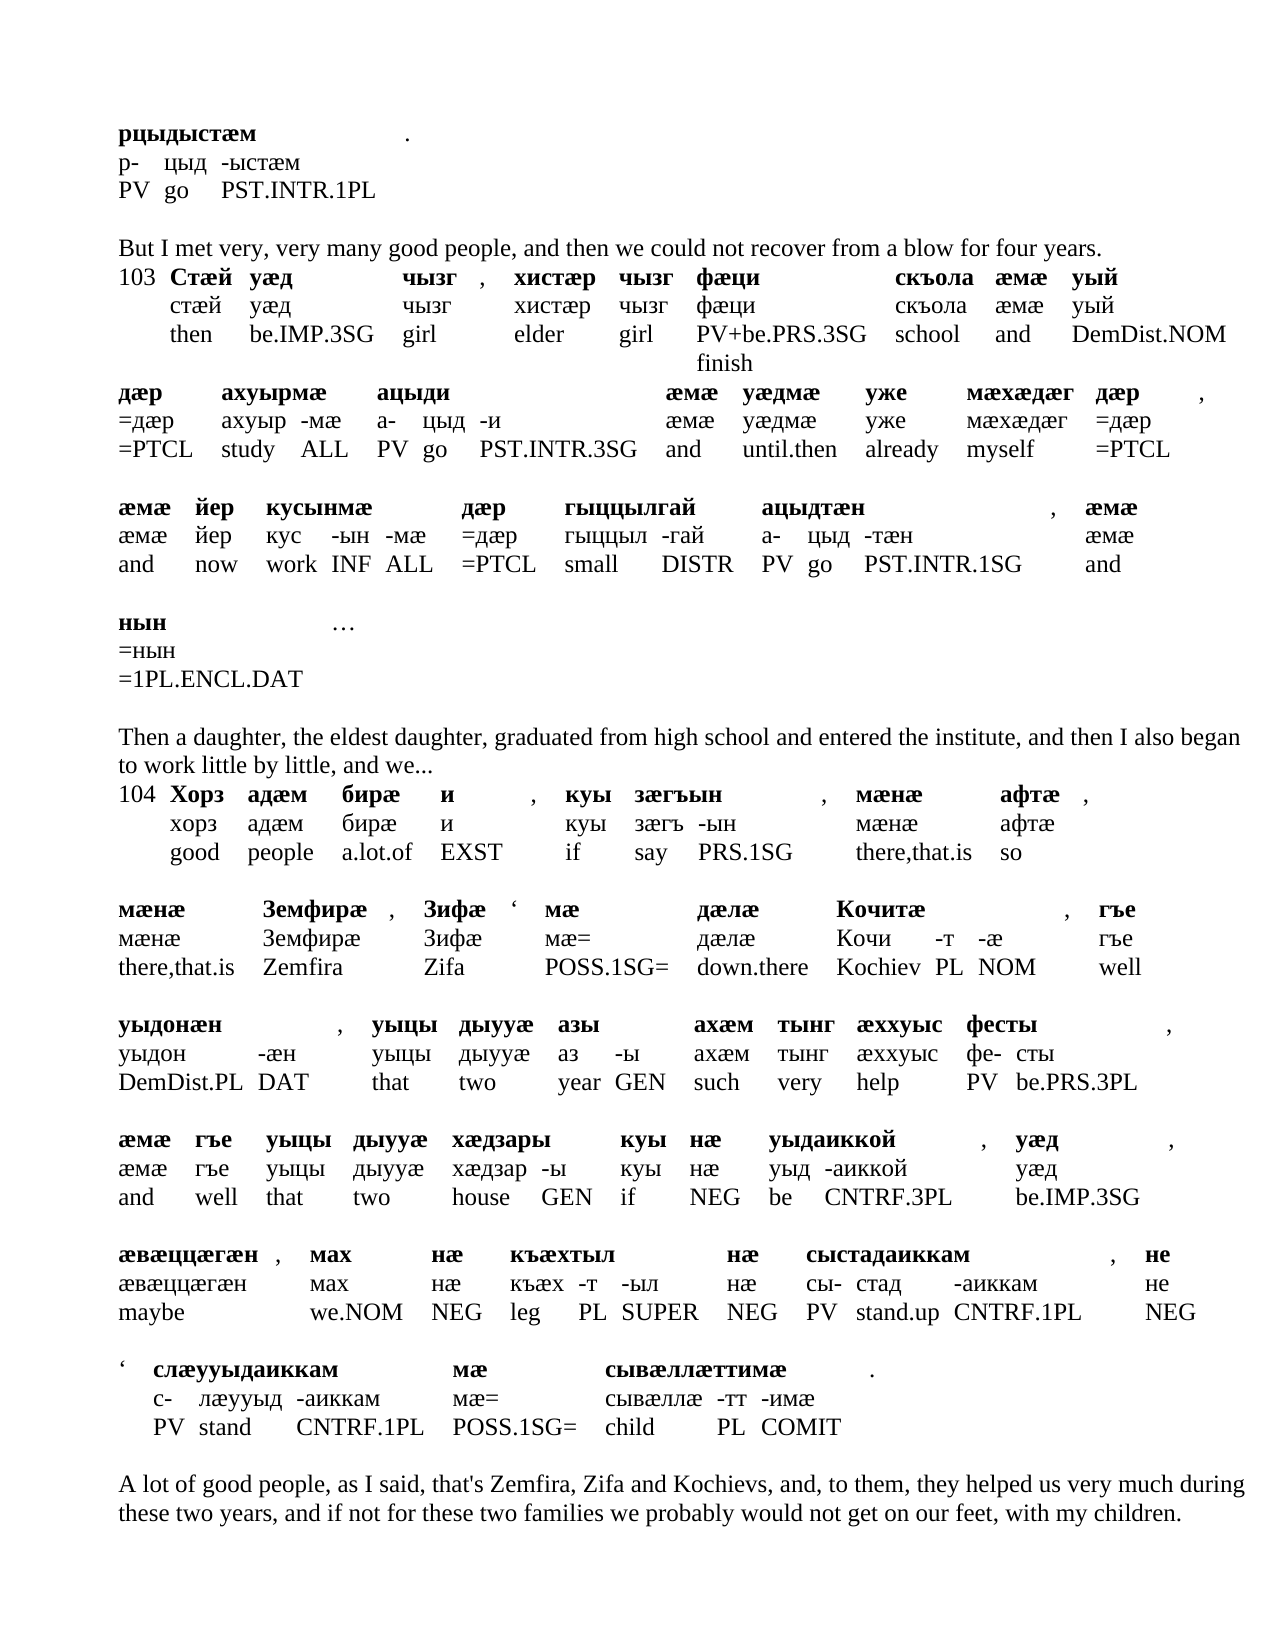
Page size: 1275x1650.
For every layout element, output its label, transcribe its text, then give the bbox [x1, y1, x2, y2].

text чызг [619, 262, 682, 291]
text уæдмæ [742, 406, 837, 434]
text гъе [195, 1153, 238, 1182]
text , [1168, 1124, 1189, 1153]
text æвæццæгæн [118, 1239, 261, 1268]
text мах [309, 1268, 403, 1297]
text =PTCL [461, 549, 537, 578]
text мæнæ [118, 923, 235, 952]
text 104 [118, 779, 156, 808]
text -тæн [864, 521, 1022, 549]
text Стæй [169, 262, 236, 291]
text мæ [544, 894, 683, 923]
text фæци [696, 291, 867, 319]
text DemDist.NOM [1072, 319, 1227, 348]
text =1PL.ENCL.DAT [118, 664, 303, 693]
text a.lot.of [342, 837, 412, 866]
text -мæ [300, 406, 349, 434]
text цыд [164, 147, 207, 176]
text куы [620, 1124, 676, 1153]
text ахуырмæ [221, 377, 363, 406]
text , [530, 779, 551, 808]
text PL [578, 1297, 607, 1326]
text people [247, 837, 314, 866]
text æмæ [1085, 521, 1134, 549]
text уыд [768, 1153, 811, 1182]
text =PTCL [1095, 434, 1171, 463]
text фæци [696, 262, 881, 291]
text , [337, 1009, 358, 1038]
text æмæ [1085, 492, 1148, 521]
text -тт [717, 1383, 747, 1412]
text йер [195, 521, 238, 549]
text PV [761, 549, 793, 578]
text NOM [978, 952, 1036, 981]
text maybe [118, 1297, 247, 1326]
text GEN [541, 1182, 593, 1211]
text CNTRF.1PL [954, 1297, 1082, 1326]
text дыууæ [353, 1153, 424, 1182]
text , [1083, 779, 1104, 808]
text тынг [777, 1038, 829, 1067]
text =PTCL [118, 434, 193, 463]
text PST.INTR.3SG [479, 434, 638, 463]
text нæ [689, 1153, 741, 1182]
text бирæ [342, 808, 412, 837]
text -аиккам [954, 1268, 1082, 1297]
text сыстадаиккам [806, 1239, 1096, 1268]
text , [821, 779, 842, 808]
text чызг [402, 262, 465, 291]
text мæ= [452, 1383, 577, 1412]
text цыд [807, 521, 850, 549]
text хистæр [514, 262, 605, 291]
text нын [118, 607, 317, 636]
text слæууыдаиккам [153, 1354, 439, 1383]
text already [865, 434, 939, 463]
text уæд [1015, 1124, 1154, 1153]
text ацыди [377, 377, 652, 406]
text PV [153, 1412, 185, 1441]
text дæлæ [697, 894, 822, 923]
text хæдзары [452, 1124, 606, 1153]
text ALL [385, 549, 434, 578]
text NEG [1145, 1297, 1196, 1326]
text POSS.1SG= [544, 952, 669, 981]
text и [440, 779, 517, 808]
text DISTR [661, 549, 734, 578]
text myself [966, 434, 1068, 463]
text child [605, 1412, 703, 1441]
text æмæ [995, 291, 1044, 319]
text A lot of good people, as I said, that's Zemfira, Zifa and Kochievs, and, to them, they helped us very much during these two years, and if not for these two families we probably would not get on our feet, with my children. [118, 1469, 1249, 1527]
text афтæ [1000, 808, 1055, 837]
text фе- [966, 1038, 1002, 1067]
text =дæр [461, 521, 537, 549]
text 103 [118, 262, 156, 291]
text адæм [247, 808, 314, 837]
text а- [761, 521, 793, 549]
text Zifa [423, 952, 482, 981]
text тынг [777, 1009, 843, 1038]
text , [1198, 377, 1219, 406]
text уæд [249, 291, 374, 319]
text PV [377, 434, 409, 463]
text , [1064, 894, 1085, 923]
text сывæллæттимæ [605, 1354, 855, 1383]
text DAT [258, 1067, 309, 1096]
text кус [266, 521, 317, 549]
text Кочи [836, 923, 921, 952]
text there,that.is [856, 837, 972, 866]
text so [1000, 837, 1055, 866]
text уæд [249, 262, 388, 291]
text уже [865, 377, 953, 406]
text , [1110, 1239, 1131, 1268]
text Зифæ [423, 894, 496, 923]
text -ыл [621, 1268, 699, 1297]
text Земфирæ [262, 923, 361, 952]
text down.there [697, 952, 809, 981]
text =дæр [118, 406, 193, 434]
text year [558, 1067, 601, 1096]
text well [1099, 952, 1142, 981]
text уыцы [372, 1038, 431, 1067]
text -ы [614, 1038, 666, 1067]
text two [459, 1067, 530, 1096]
text æмæ [995, 262, 1058, 291]
text INF [331, 549, 371, 578]
text мæхæдæг [966, 406, 1068, 434]
text сывæллæ [605, 1383, 703, 1412]
text дæр [1095, 377, 1184, 406]
text куы [565, 779, 621, 808]
text go [807, 549, 850, 578]
text зæгъ [634, 808, 684, 837]
text мæнæ [856, 808, 972, 837]
text уыдаиккой [768, 1124, 967, 1153]
text there,that.is [118, 952, 235, 981]
text Kochiev [836, 952, 921, 981]
text , [479, 262, 500, 291]
text адæм [247, 779, 328, 808]
text сы- [806, 1268, 842, 1297]
text and [995, 319, 1044, 348]
text лæууыд [199, 1383, 282, 1412]
text сты [1016, 1038, 1138, 1067]
text уыдон [118, 1038, 244, 1067]
text and [118, 1182, 167, 1211]
text house [452, 1182, 527, 1211]
text уыцы [266, 1153, 325, 1182]
text æмæ [118, 521, 167, 549]
text стæй [169, 291, 222, 319]
text -ын [698, 808, 793, 837]
text -имæ [761, 1383, 841, 1412]
text PV [806, 1297, 842, 1326]
text now [195, 549, 238, 578]
text -аиккам [296, 1383, 425, 1412]
text we.NOM [309, 1297, 403, 1326]
text къæх [510, 1268, 564, 1297]
text COMIT [761, 1412, 841, 1441]
text and [665, 434, 715, 463]
text NEG [431, 1297, 482, 1326]
text -ыстæм [221, 147, 376, 176]
text æмæ [665, 377, 728, 406]
text цыд [422, 406, 466, 434]
text чызг [402, 291, 452, 319]
text дыууæ [353, 1124, 438, 1153]
text leg [510, 1297, 564, 1326]
text æмæ [665, 406, 715, 434]
text уыдонæн [118, 1009, 323, 1038]
text æмæ [118, 1153, 167, 1182]
text then [169, 319, 222, 348]
text But I met very, very many good people, and then we could not recover from a blow for four years. [118, 233, 1249, 262]
text well [195, 1182, 238, 1211]
text , [275, 1239, 296, 1268]
text girl [619, 319, 668, 348]
text с- [153, 1383, 185, 1412]
text куы [620, 1153, 662, 1182]
text -æн [258, 1038, 309, 1067]
text help [856, 1067, 939, 1096]
text скъола [895, 291, 967, 319]
text , [1050, 492, 1071, 521]
text that [266, 1182, 325, 1211]
text афтæ [1000, 779, 1069, 808]
text мæнæ [856, 779, 986, 808]
text -мæ [385, 521, 434, 549]
text нæ [727, 1268, 778, 1297]
text elder [514, 319, 591, 348]
text PL [935, 952, 964, 981]
text that [372, 1067, 431, 1096]
text уый [1072, 291, 1227, 319]
text NEG [727, 1297, 778, 1326]
text не [1145, 1239, 1210, 1268]
text æвæццæгæн [118, 1268, 247, 1297]
text -ы [541, 1153, 593, 1182]
text æххуыс [856, 1038, 939, 1067]
text уыцы [372, 1009, 445, 1038]
text не [1145, 1268, 1196, 1297]
text -т [935, 923, 964, 952]
text ацыдтæн [761, 492, 1036, 521]
text go [422, 434, 466, 463]
text -и [479, 406, 638, 434]
text , [1166, 1009, 1187, 1038]
text Земфирæ [262, 894, 375, 923]
text until.then [742, 434, 837, 463]
text -гай [661, 521, 734, 549]
text if [620, 1182, 662, 1211]
text -æ [978, 923, 1036, 952]
text бирæ [342, 779, 426, 808]
text мæ [452, 1354, 591, 1383]
text SUPER [621, 1297, 699, 1326]
text хистæр [514, 291, 591, 319]
text Хорз [169, 779, 233, 808]
text CNTRF.3PL [824, 1182, 953, 1211]
text go [164, 176, 207, 204]
text къæхтыл [510, 1239, 713, 1268]
text ахæм [694, 1038, 750, 1067]
text гъе [1099, 923, 1142, 952]
text PST.INTR.1PL [221, 176, 376, 204]
text small [564, 549, 648, 578]
text а- [377, 406, 409, 434]
text be [768, 1182, 811, 1211]
text уый [1072, 262, 1241, 291]
text кусынмæ [266, 492, 448, 521]
text нæ [727, 1239, 792, 1268]
text гыццылгай [564, 492, 748, 521]
text and [118, 549, 167, 578]
text =дæр [1095, 406, 1171, 434]
text дæлæ [697, 923, 809, 952]
text дыууæ [459, 1038, 530, 1067]
text PV [118, 176, 150, 204]
text дыууæ [459, 1009, 544, 1038]
text POSS.1SG= [452, 1412, 577, 1441]
text PST.INTR.1SG [864, 549, 1022, 578]
text PL [717, 1412, 747, 1441]
text гыццыл [564, 521, 648, 549]
text be.IMP.3SG [1015, 1182, 1141, 1211]
text such [694, 1067, 750, 1096]
text girl [402, 319, 452, 348]
text дæр [118, 377, 207, 406]
text . [404, 118, 425, 147]
text мæхæдæг [966, 377, 1082, 406]
text уæд [1015, 1153, 1141, 1182]
text гъе [195, 1124, 252, 1153]
text EXST [440, 837, 503, 866]
text -т [578, 1268, 607, 1297]
text PRS.1SG [698, 837, 793, 866]
text be.IMP.3SG [249, 319, 374, 348]
text Кочитæ [836, 894, 1050, 923]
text =нын [118, 636, 303, 664]
text æмæ [118, 492, 181, 521]
text ахæм [694, 1009, 764, 1038]
text мах [309, 1239, 417, 1268]
text зæгъын [634, 779, 807, 808]
text йер [195, 492, 252, 521]
text NEG [689, 1182, 741, 1211]
text Zemfira [262, 952, 361, 981]
text уже [865, 406, 939, 434]
text PV [966, 1067, 1002, 1096]
text be.PRS.3PL [1016, 1067, 1138, 1096]
text стад [856, 1268, 940, 1297]
text DemDist.PL [118, 1067, 244, 1096]
text two [353, 1182, 424, 1211]
text аз [558, 1038, 601, 1067]
text фесты [966, 1009, 1152, 1038]
text р- [118, 147, 150, 176]
text stand [199, 1412, 282, 1441]
text дæр [461, 492, 551, 521]
text Зифæ [423, 923, 482, 952]
text very [777, 1067, 829, 1096]
text , [388, 894, 409, 923]
text . [869, 1354, 890, 1383]
text æххуыс [856, 1009, 952, 1038]
text мæнæ [118, 894, 249, 923]
text CNTRF.1PL [296, 1412, 425, 1441]
text ALL [300, 434, 349, 463]
text if [565, 837, 607, 866]
text куы [565, 808, 607, 837]
text GEN [614, 1067, 666, 1096]
text ‘ [510, 894, 531, 923]
text азы [558, 1009, 680, 1038]
text гъе [1099, 894, 1156, 923]
text finish [696, 348, 881, 377]
text and [1085, 549, 1134, 578]
text ахуыр [221, 406, 287, 434]
text нæ [431, 1239, 496, 1268]
text , [981, 1124, 1002, 1153]
text -аиккой [824, 1153, 953, 1182]
text work [266, 549, 317, 578]
text Then a daughter, the eldest daughter, graduated from high school and entered the institute, and then I also began to work little by little, and we... [118, 722, 1249, 779]
text stand.up [856, 1297, 940, 1326]
text уæдмæ [742, 377, 851, 406]
text скъола [895, 262, 981, 291]
text PV+be.PRS.3SG [696, 319, 867, 348]
text рцыдыстæм [118, 118, 390, 147]
text нæ [431, 1268, 482, 1297]
text хæдзар [452, 1153, 527, 1182]
text чызг [619, 291, 668, 319]
text -ын [331, 521, 371, 549]
text и [440, 808, 503, 837]
text мæ= [544, 923, 669, 952]
text say [634, 837, 684, 866]
text ‘ [118, 1354, 139, 1383]
text good [169, 837, 219, 866]
text уыцы [266, 1124, 339, 1153]
text school [895, 319, 967, 348]
text æмæ [118, 1124, 181, 1153]
text study [221, 434, 287, 463]
text нæ [689, 1124, 755, 1153]
text … [331, 607, 356, 636]
text хорз [169, 808, 219, 837]
